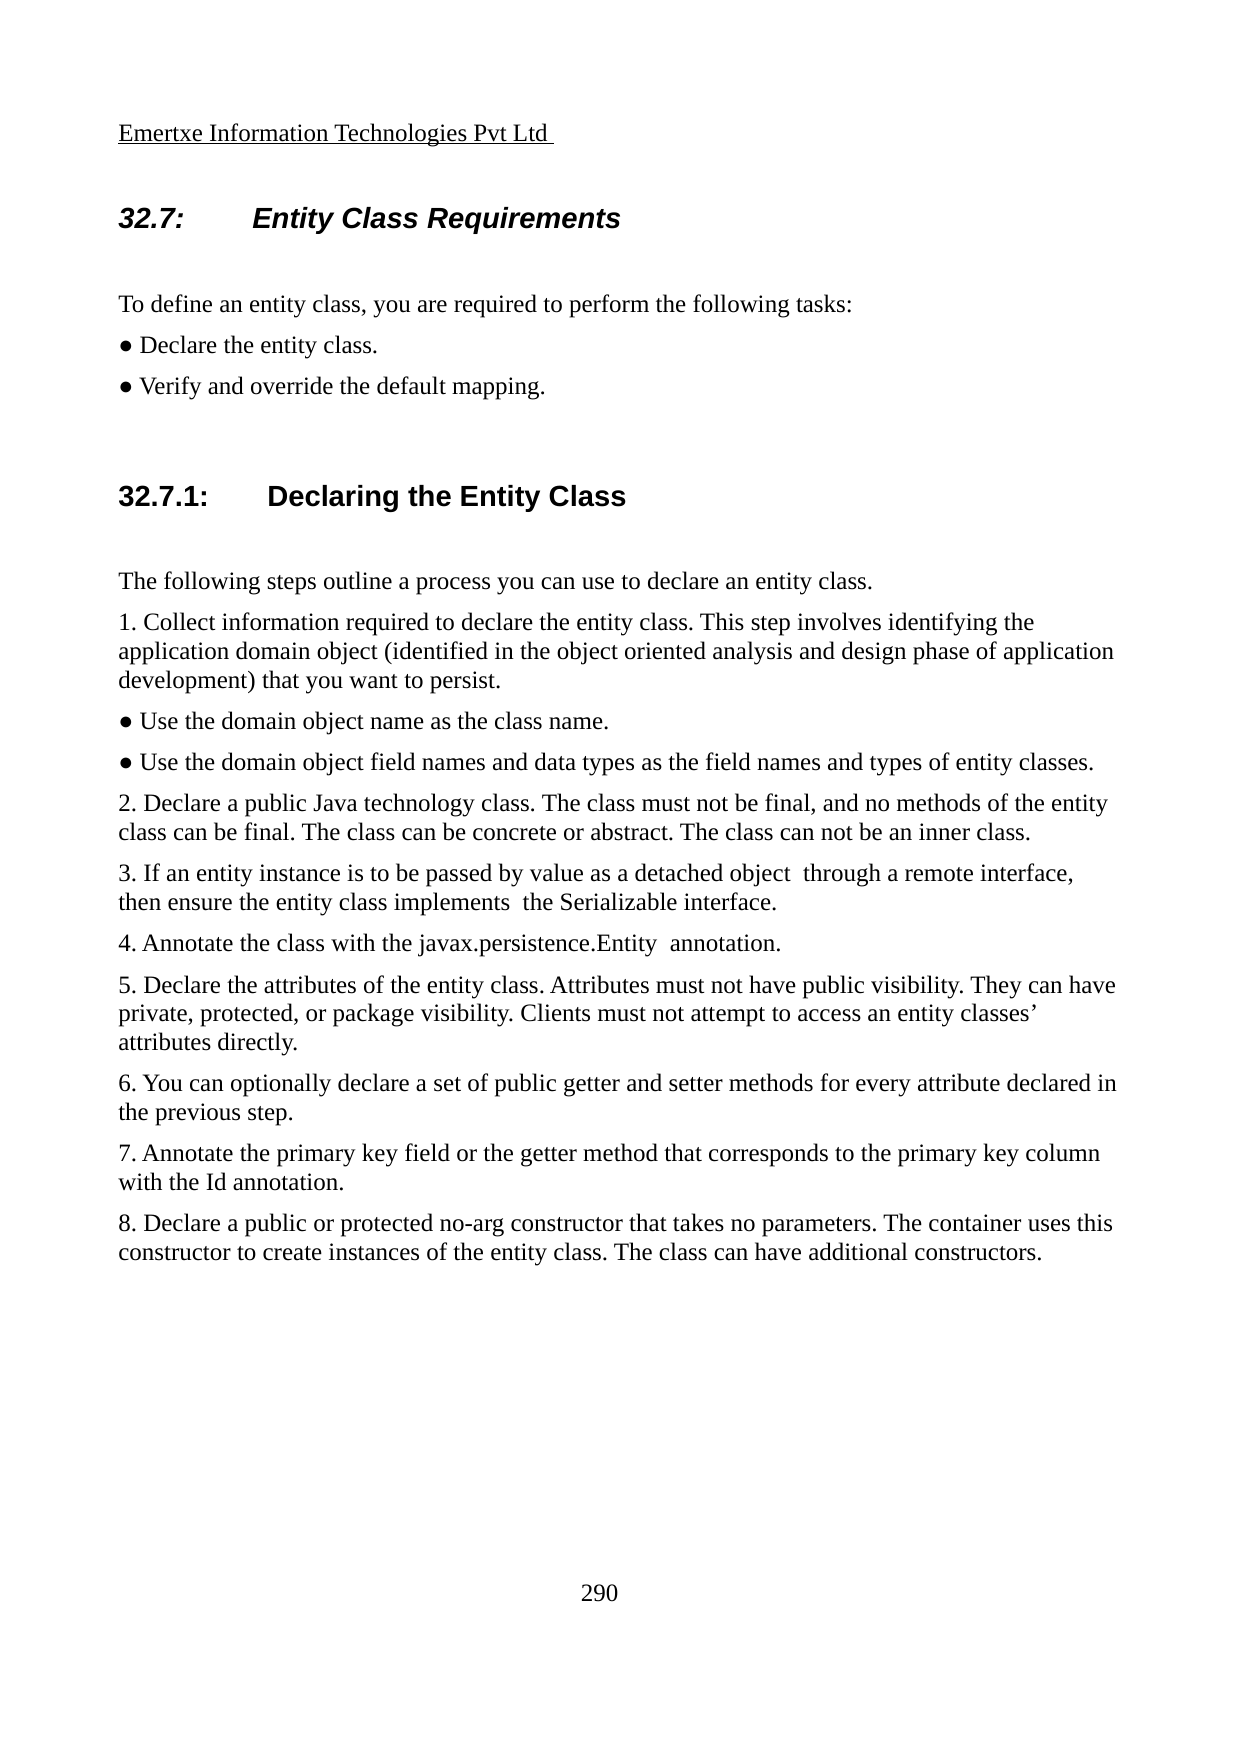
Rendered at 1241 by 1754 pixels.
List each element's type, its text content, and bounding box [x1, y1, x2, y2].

text To define an entity class, you are required to perform the following tasks: [118, 289, 1122, 317]
text 6. You can optionally declare a set of public getter and setter methods for every attribute declared in the previous step. [118, 1068, 1122, 1126]
text ● Verify and override the default mapping. [118, 371, 1122, 400]
text ● Declare the entity class. [118, 330, 1122, 359]
text 3. If an entity instance is to be passed by value as a detached object through a remote interface, then ensure the entity class implements the Serializable interface. [118, 858, 1122, 916]
text 4. Annotate the class with the javax.persistence.Entity annotation. [118, 928, 1122, 957]
text ● Use the domain object field names and data types as the field names and types of entity classes. [118, 747, 1122, 776]
text The following steps outline a process you can use to declare an entity class. [118, 566, 1122, 595]
text 2. Declare a public Java technology class. The class must not be final, and no methods of the entity class can be final. The class can be concrete or abstract. The class can not be an inner class. [118, 788, 1122, 846]
text 1. Collect information required to declare the entity class. This step involves identifying the application domain object (identified in the object oriented analysis and design phase of application development) that you want to persist. [118, 607, 1122, 693]
text 7. Annotate the primary key field or the getter method that corresponds to the primary key column with the Id annotation. [118, 1138, 1122, 1196]
text 8. Declare a public or protected no-arg constructor that takes no parameters. The container uses this constructor to create instances of the entity class. The class can have additional constructors. [118, 1208, 1122, 1266]
text 5. Declare the attributes of the entity class. Attributes must not have public visibility. They can have private, protected, or package visibility. Clients must not attempt to access an entity classes’ attributes directly. [118, 970, 1122, 1056]
subtitle Entity Class Requirements [118, 201, 1122, 235]
text ● Use the domain object name as the class name. [118, 706, 1122, 735]
subtitle Declaring the Entity Class [118, 479, 1122, 512]
